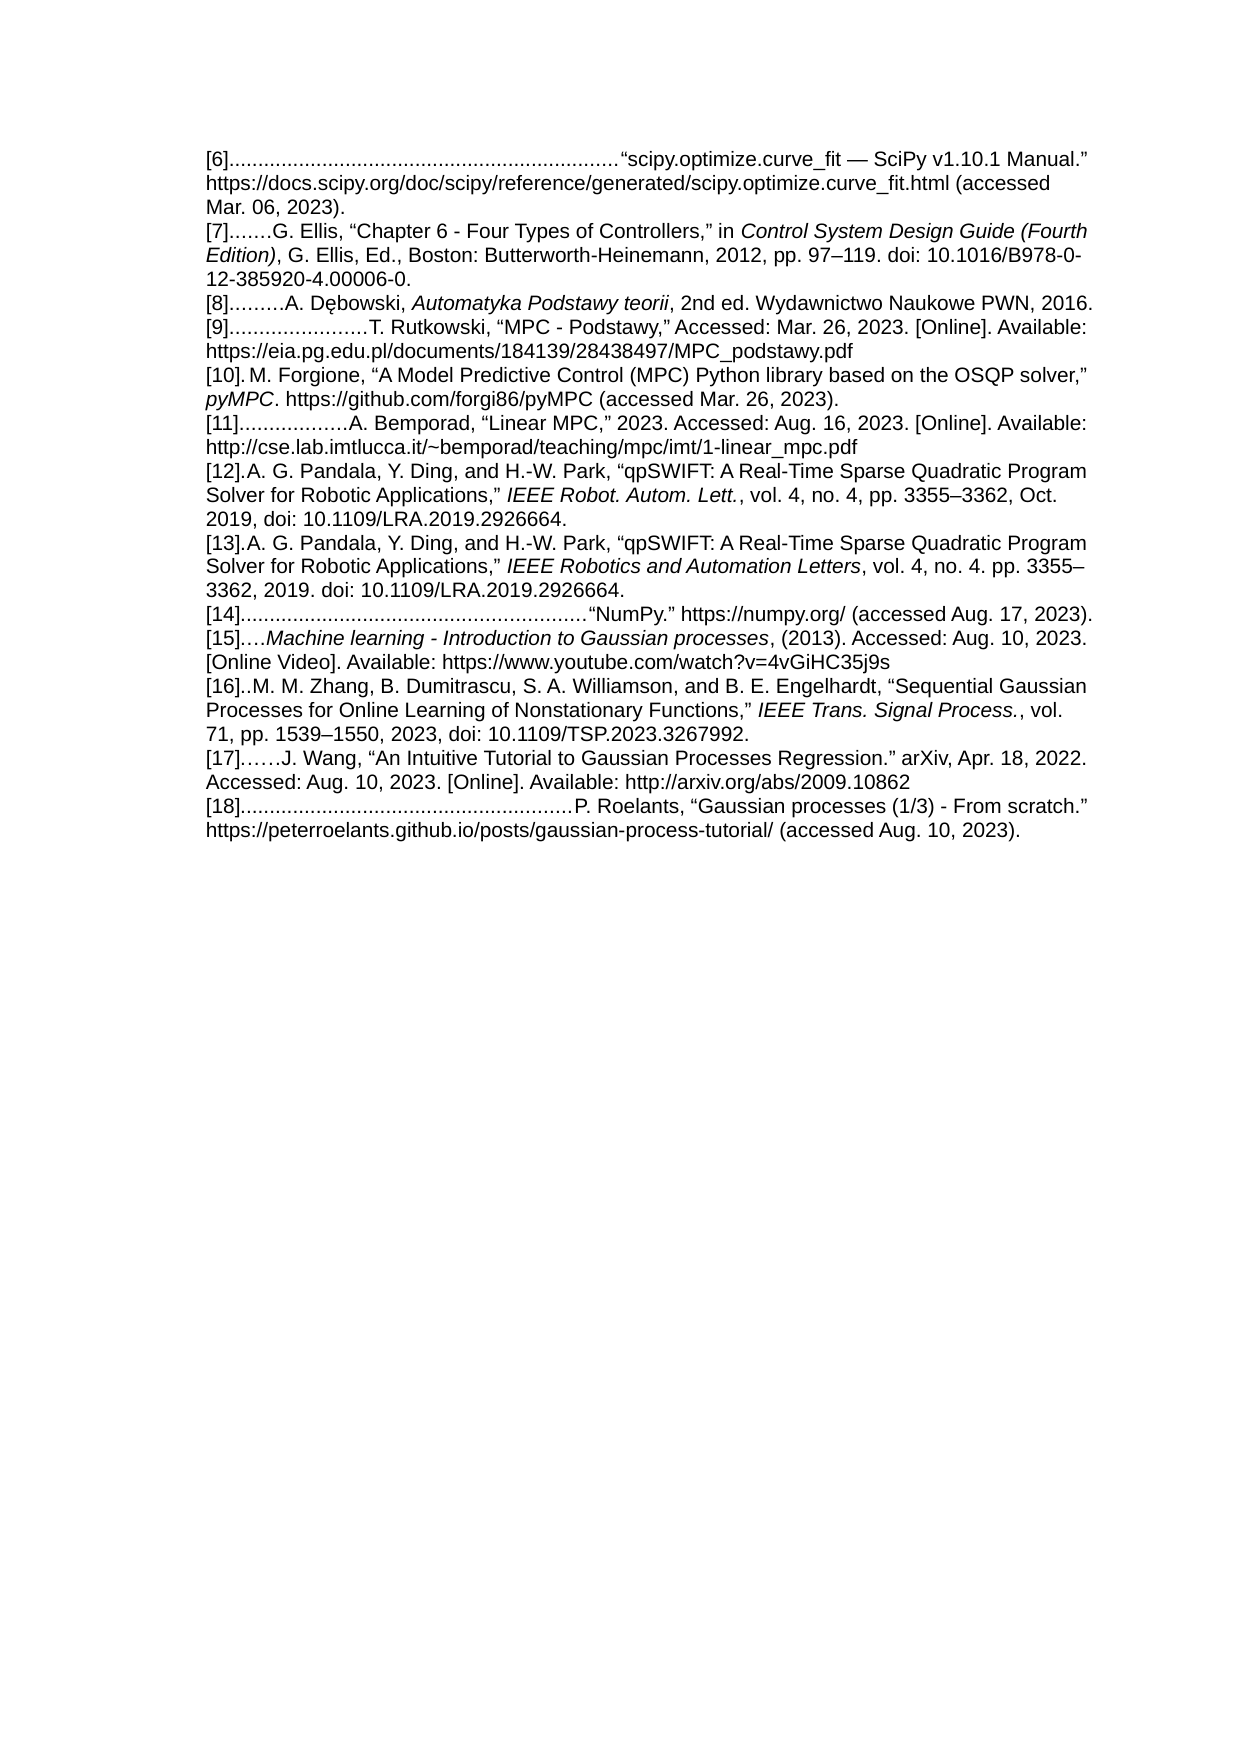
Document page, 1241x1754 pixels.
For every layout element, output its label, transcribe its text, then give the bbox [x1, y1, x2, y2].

text [8] A. Dębowski, Automatyka Podstawy teorii, 2nd ed. Wydawnictwo Naukowe PWN, 2016. [206, 291, 1093, 315]
text [13] A. G. Pandala, Y. Ding, and H.-W. Park, “qpSWIFT: A Real-Time Sparse Quadratic Program Solver for Robotic Applications,” IEEE Robotics and Automation Letters, vol. 4, no. 4. pp. 3355–3362, 2019. doi: 10.1109/LRA.2019.2926664. [206, 530, 1093, 602]
text [12] A. G. Pandala, Y. Ding, and H.-W. Park, “qpSWIFT: A Real-Time Sparse Quadratic Program Solver for Robotic Applications,” IEEE Robot. Autom. Lett., vol. 4, no. 4, pp. 3355–3362, Oct. 2019, doi: 10.1109/LRA.2019.2926664. [206, 458, 1093, 530]
text [10] M. Forgione, “A Model Predictive Control (MPC) Python library based on the OSQP solver,” pyMPC. https://github.com/forgi86/pyMPC (accessed Mar. 26, 2023). [206, 363, 1093, 411]
text [7] G. Ellis, “Chapter 6 - Four Types of Controllers,” in Control System Design Guide (Fourth Edition), G. Ellis, Ed., Boston: Butterworth-Heinemann, 2012, pp. 97–119. doi: 10.1016/B978-0-12-385920-4.00006-0. [206, 219, 1093, 291]
text [17] J. Wang, “An Intuitive Tutorial to Gaussian Processes Regression.” arXiv, Apr. 18, 2022. Accessed: Aug. 10, 2023. [Online]. Available: http://arxiv.org/abs/2009.10862 [206, 746, 1093, 794]
text [9] T. Rutkowski, “MPC - Podstawy,” Accessed: Mar. 26, 2023. [Online]. Available: https://eia.pg.edu.pl/documents/184139/28438497/MPC_podstawy.pdf [206, 315, 1093, 363]
text [18] P. Roelants, “Gaussian processes (1/3) - From scratch.” https://peterroelants.github.io/posts/gaussian-process-tutorial/ (accessed Aug. 10, 2023). [206, 794, 1093, 842]
text [16] M. M. Zhang, B. Dumitrascu, S. A. Williamson, and B. E. Engelhardt, “Sequential Gaussian Processes for Online Learning of Nonstationary Functions,” IEEE Trans. Signal Process., vol. 71, pp. 1539–1550, 2023, doi: 10.1109/TSP.2023.3267992. [206, 674, 1093, 746]
text [15] Machine learning - Introduction to Gaussian processes, (2013). Accessed: Aug. 10, 2023. [Online Video]. Available: https://www.youtube.com/watch?v=4vGiHC35j9s [206, 626, 1093, 674]
text [11] A. Bemporad, “Linear MPC,” 2023. Accessed: Aug. 16, 2023. [Online]. Available: http://cse.lab.imtlucca.it/~bemporad/teaching/mpc/imt/1-linear_mpc.pdf [206, 411, 1093, 458]
text [6] “scipy.optimize.curve_fit — SciPy v1.10.1 Manual.” https://docs.scipy.org/doc/scipy/reference/generated/scipy.optimize.curve_fit.html (accessed Mar. 06, 2023). [206, 147, 1093, 219]
text [14] “NumPy.” https://numpy.org/ (accessed Aug. 17, 2023). [206, 602, 1093, 626]
